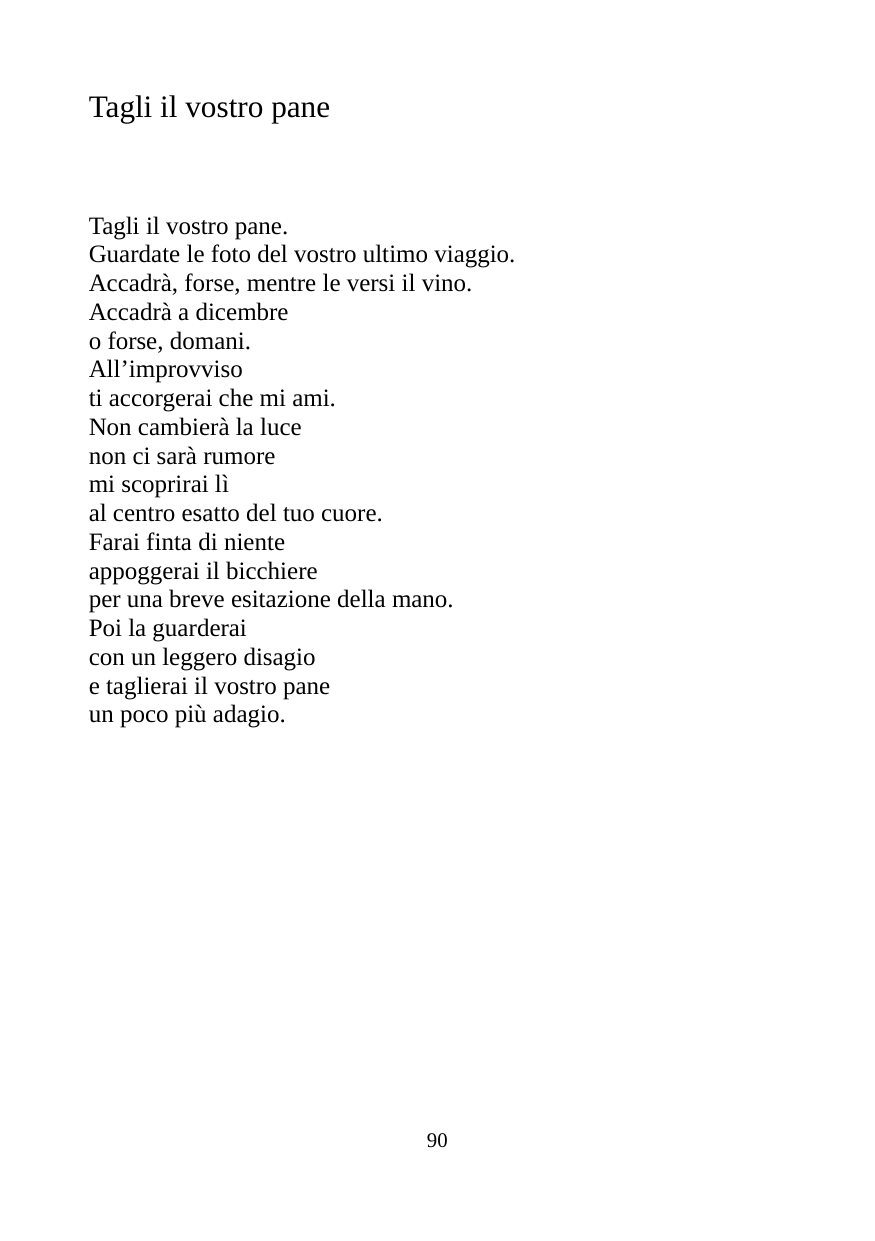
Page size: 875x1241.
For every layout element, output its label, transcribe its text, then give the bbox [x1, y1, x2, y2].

subtitle Tagli il vostro pane [88, 88, 786, 124]
text Tagli il vostro pane. Guardate le foto del vostro ultimo viaggio. Accadrà, forse, mentre le versi il vino. Accadrà a dicembre o forse, domani. All’improvviso ti accorgerai che mi ami. Non cambierà la luce non ci sarà rumore mi scoprirai lì al centro esatto del tuo cuore. Farai finta di niente appoggerai il bicchiere per una breve esitazione della mano. Poi la guarderai con un leggero disagio e taglierai il vostro pane un poco più adagio. [88, 124, 786, 728]
